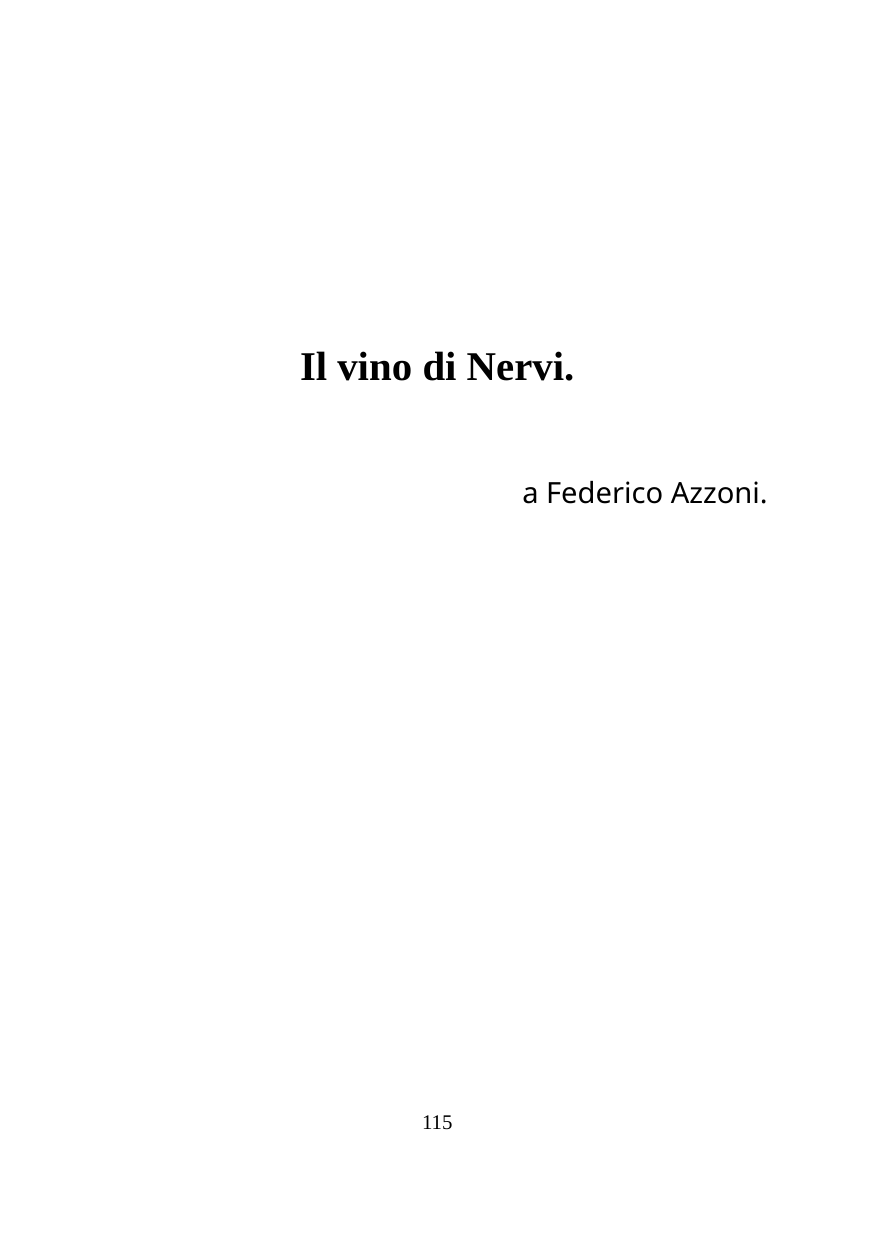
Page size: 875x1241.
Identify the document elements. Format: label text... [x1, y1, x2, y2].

text a Federico Azzoni. [106, 472, 768, 512]
subtitle Il vino di Nervi. [106, 342, 768, 389]
